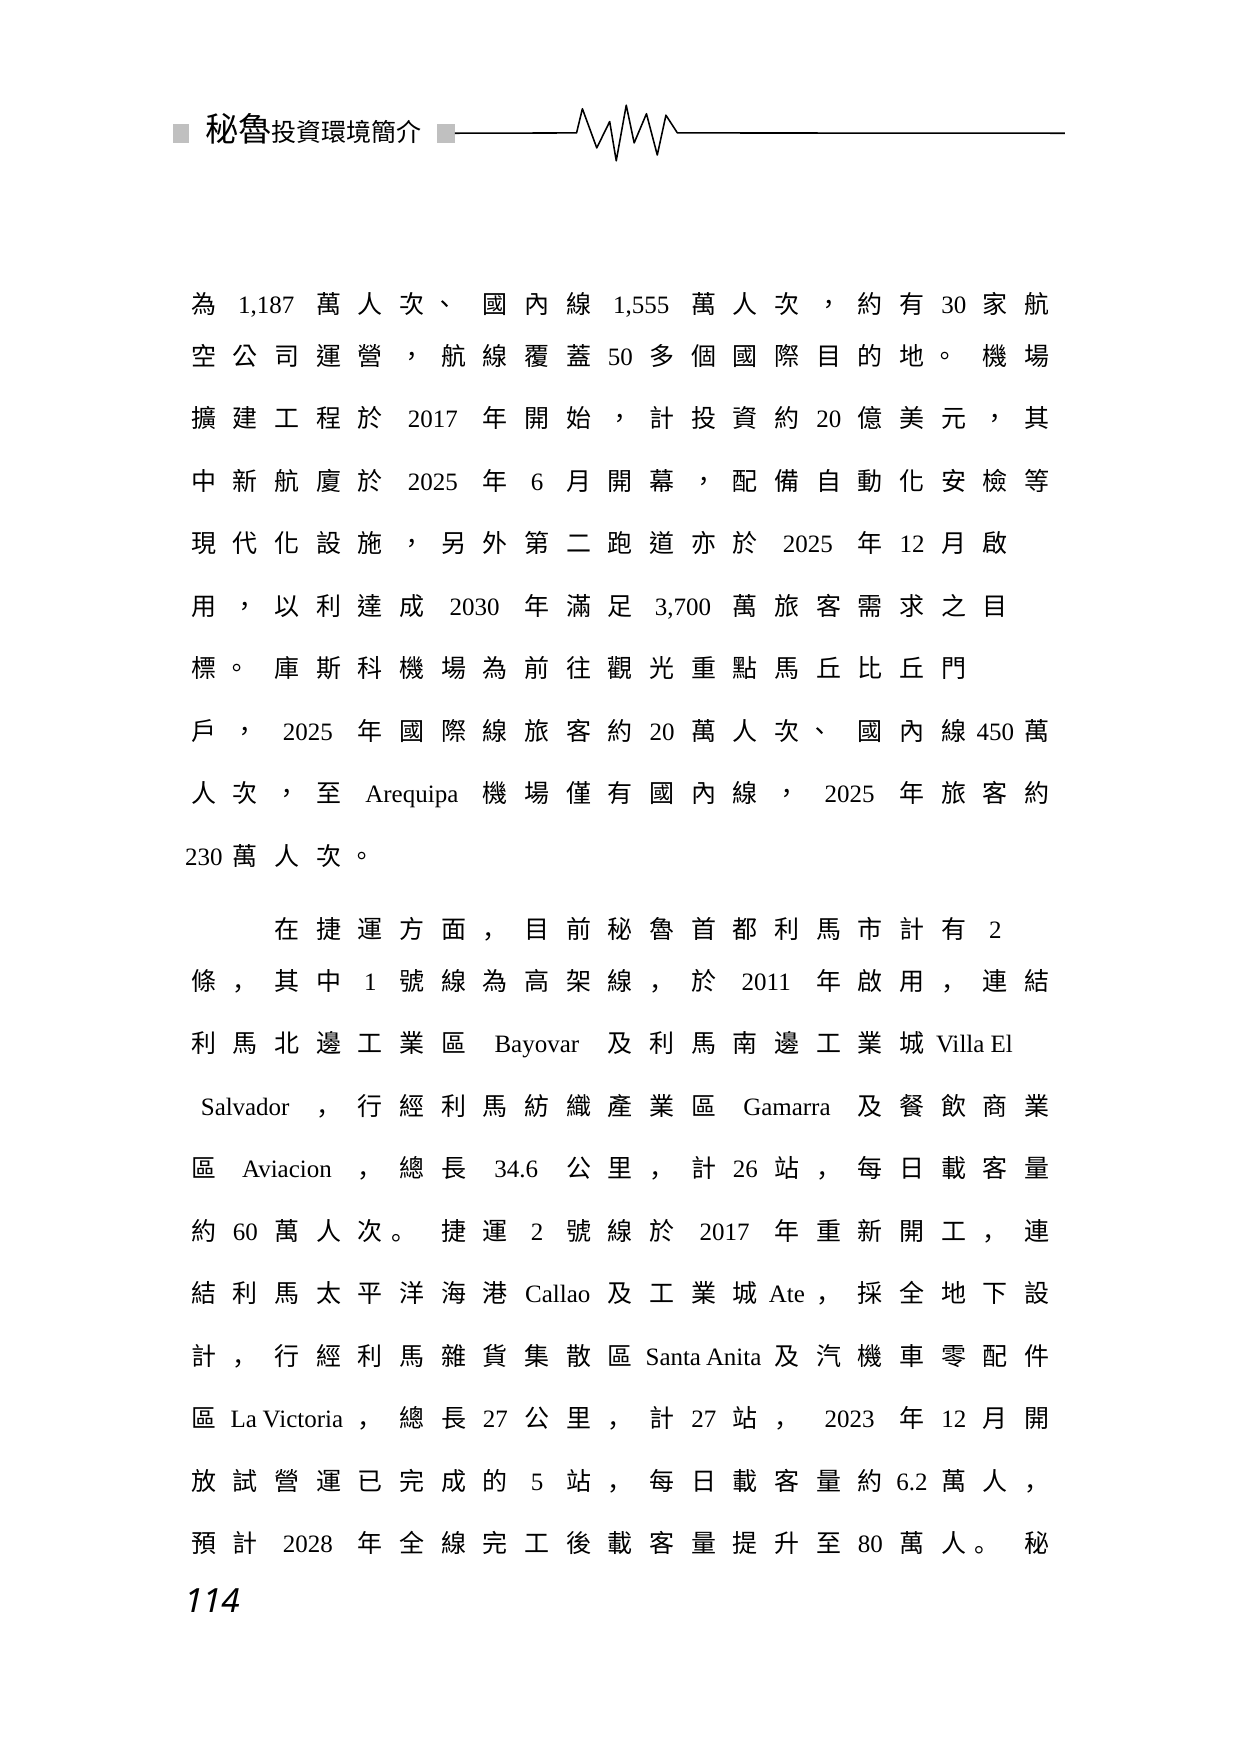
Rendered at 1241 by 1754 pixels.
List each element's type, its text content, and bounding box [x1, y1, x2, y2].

text 為1,187萬人次、國內線1,555萬人次，約有30家航空公司運營，航線覆蓋50多個國際目的地。機場擴建工程於2017年開始，計投資約20億美元，其中新航廈於2025年6月開幕，配備自動化安檢等現代化設施，另外第二跑道亦於2025年12月啟用，以利達成2030年滿足3,700萬旅客需求之目標。庫斯科機場為前往觀光重點馬丘比丘門戶，2025年國際線旅客約20萬人次、國內線450萬人次，至Arequipa機場僅有國內線，2025年旅客約230萬人次。 [183, 250, 1058, 875]
text 在捷運方面，目前秘魯首都利馬市計有2條，其中1號線為高架線，於2011年啟用，連結利馬北邊工業區Bayovar及利馬南邊工業城Villa El Salvador，行經利馬紡織產業區Gamarra及餐飲商業區Aviacion，總長34.6公里，計26站，每日載客量約60萬人次。捷運2號線於2017年重新開工，連結利馬太平洋海港Callao及工業城Ate，採全地下設計，行經利馬雜貨集散區Santa Anita及汽機車零配件區La Victoria，總長27公里，計27站，2023年12月開放試營運已完成的5站，每日載客量約6.2萬人，預計2028年全線完工後載客量提升至80萬人。秘 [183, 875, 1058, 1563]
